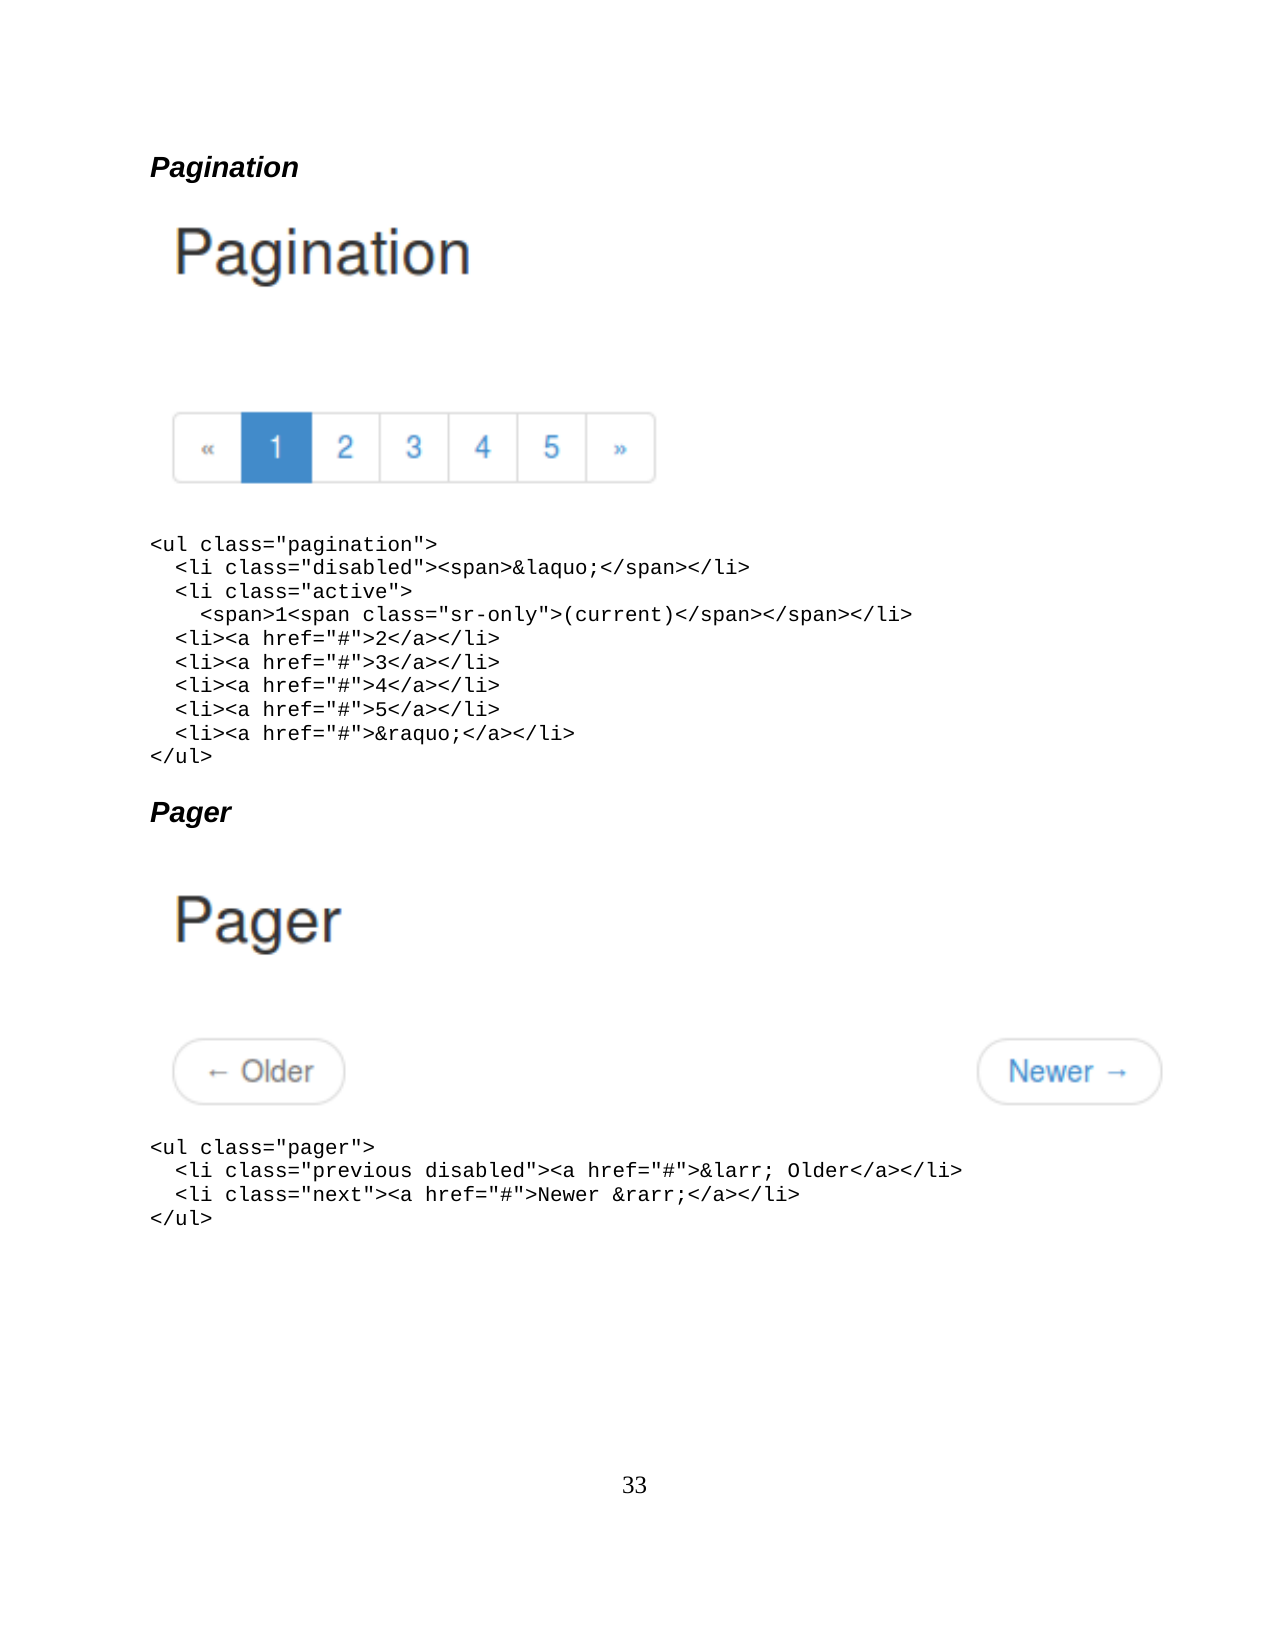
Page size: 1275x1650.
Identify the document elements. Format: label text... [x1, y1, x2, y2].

text <li class="disabled"><span>&laquo;</span></li> [150, 557, 1125, 581]
text <li class="active"> [150, 581, 1125, 604]
text <ul class="pager"> [150, 1137, 1125, 1161]
picture [150, 196, 1188, 534]
text <li class="next"><a href="#">Newer &rarr;</a></li> [150, 1184, 1125, 1208]
subtitle Pagination [150, 150, 1125, 183]
text <ul class="pagination"> [150, 534, 1125, 557]
text <li><a href="#">2</a></li> [150, 628, 1125, 652]
subtitle Pager [150, 795, 1125, 828]
text <span>1<span class="sr-only">(current)</span></span></li> [150, 604, 1125, 628]
text <li><a href="#">3</a></li> [150, 652, 1125, 675]
picture [150, 841, 1188, 1137]
text </ul> [150, 746, 1125, 770]
text <li><a href="#">4</a></li> [150, 675, 1125, 699]
text <li class="previous disabled"><a href="#">&larr; Older</a></li> [150, 1161, 1125, 1184]
text <li><a href="#">&raquo;</a></li> [150, 723, 1125, 746]
text </ul> [150, 1208, 1125, 1231]
text <li><a href="#">5</a></li> [150, 699, 1125, 723]
